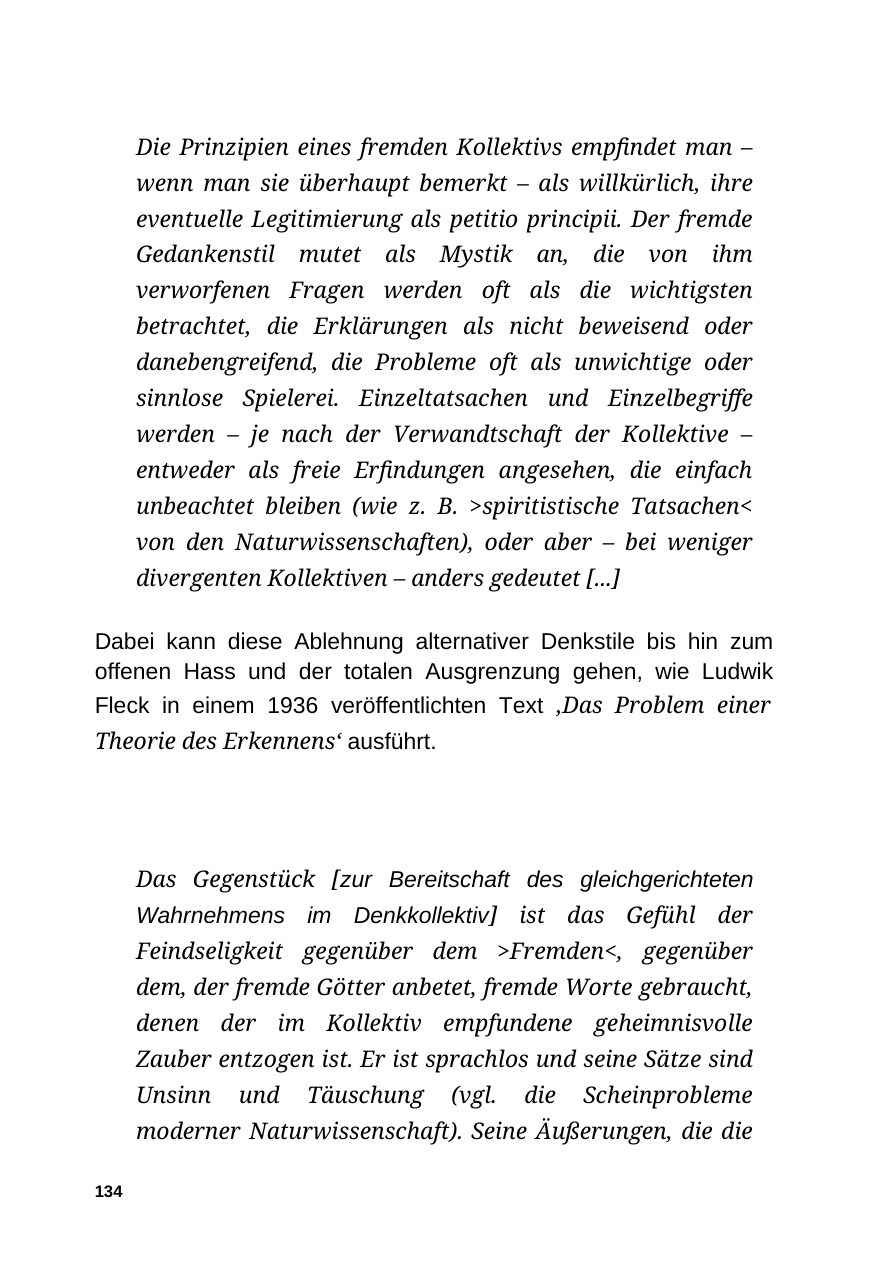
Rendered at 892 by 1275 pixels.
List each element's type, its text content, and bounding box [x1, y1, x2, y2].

text Das Gegenstück [zur Bereitschaft des gleichgerichteten Wahrnehmens im Denkkollektiv] ist das Gefühl der Feindseligkeit gegenüber dem >Fremden<, gegenüber dem, der fremde Götter anbetet, fremde Worte gebraucht, denen der im Kollektiv empfundene geheimnisvolle Zauber entzogen ist. Er ist sprachlos und seine Sätze sind Unsinn und Täuschung (vgl. die Scheinprobleme moderner Naturwissenschaft). Seine Äußerungen, die die [136, 863, 756, 1146]
text Dabei kann diese Ablehnung alternativer Denkstile bis hin zum offenen Hass und der totalen Ausgrenzung gehen, wie Ludwik Fleck in einem 1936 veröffentlichten Text ‚Das Problem einer Theorie des Erkennens‘ ausführt. [94, 628, 774, 756]
text Die Prinzipien eines fremden Kollektivs empfindet man – wenn man sie überhaupt bemerkt – als willkürlich, ihre eventuelle Legitimierung als petitio principii. Der fremde Gedankenstil mutet als Mystik an, die von ihm verworfenen Fragen werden oft als die wichtigsten betrachtet, die Erklärungen als nicht beweisend oder danebengreifend, die Probleme oft als unwichtige oder sinnlose Spielerei. Einzeltatsachen und Einzelbegriffe werden – je nach der Verwandtschaft der Kollektive – entweder als freie Erfindungen angesehen, die einfach unbeachtet bleiben (wie z. B. >spiritistische Tatsachen< von den Naturwissenschaften), oder aber – bei weniger divergenten Kollektiven – anders gedeutet [...] [136, 131, 756, 593]
